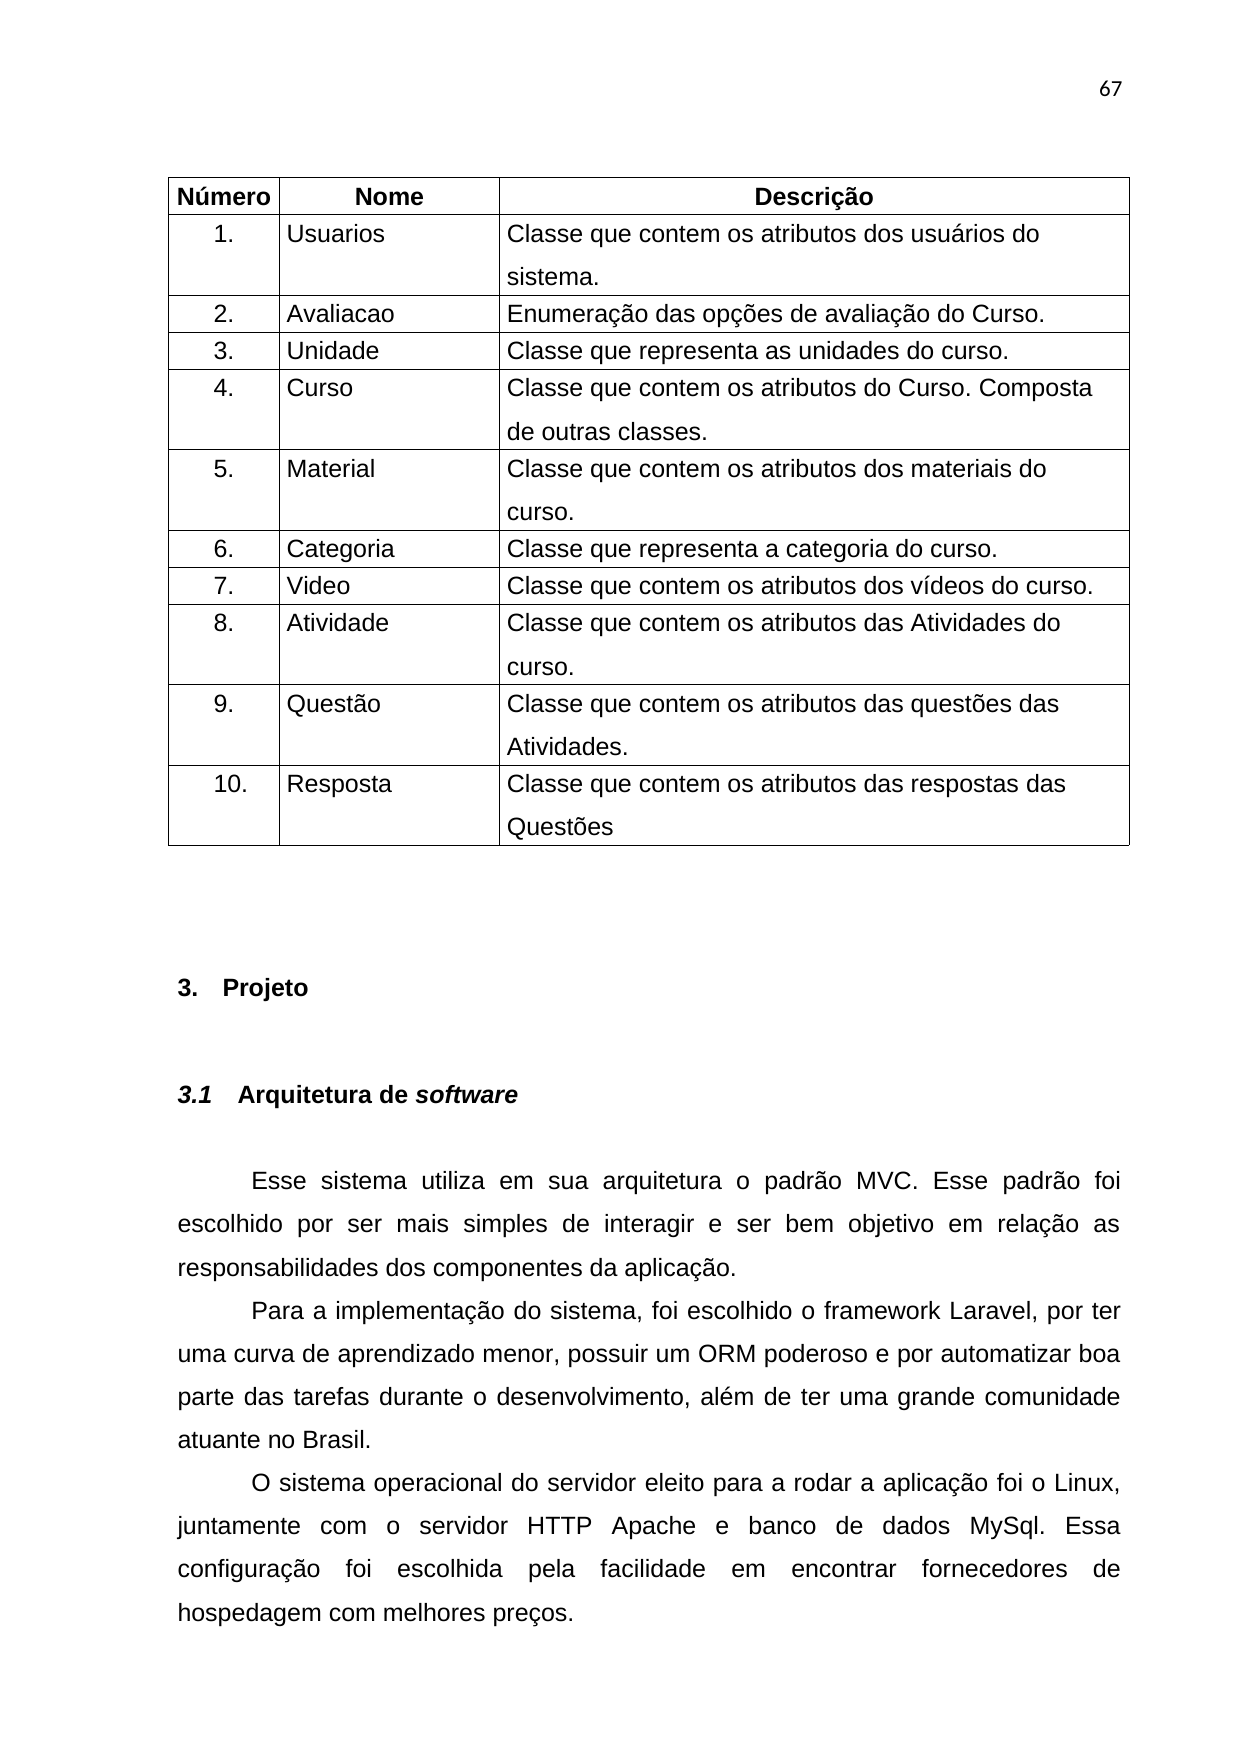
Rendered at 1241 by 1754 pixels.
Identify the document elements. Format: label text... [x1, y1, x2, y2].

table_cell Categoria [280, 531, 499, 567]
table_cell Questão [280, 685, 499, 765]
table_cell [169, 766, 279, 845]
table_cell Video [280, 568, 499, 604]
table_header Nome [280, 178, 499, 214]
table_cell Classe que representa a categoria do curso. [500, 531, 1129, 567]
table_cell Avaliacao [280, 296, 499, 332]
table_cell Classe que contem os atributos das Atividades do curso. [500, 605, 1129, 684]
table_cell Enumeração das opções de avaliação do Curso. [500, 296, 1129, 332]
text O sistema operacional do servidor eleito para a rodar a aplicação foi o Linux, juntamente com o servidor HTTP Apache e banco de dados MySql. Essa configuração foi escolhida pela facilidade em encontrar fornecedores de hospedagem com melhores preços. [177, 1468, 1122, 1626]
table_cell Curso [280, 370, 499, 449]
table_cell Resposta [280, 766, 499, 845]
table_cell [169, 296, 279, 332]
table_header Descrição [500, 178, 1129, 214]
table_cell Material [280, 450, 499, 530]
table_cell Atividade [280, 605, 499, 684]
table_cell Usuarios [280, 215, 499, 295]
table_cell Classe que contem os atributos das respostas das Questões [500, 766, 1129, 845]
table_cell [169, 605, 279, 684]
subtitle Arquitetura de software [177, 1080, 1122, 1109]
subtitle Projeto [177, 973, 1122, 1002]
table_cell [169, 333, 279, 369]
table_cell Classe que contem os atributos dos materiais do curso. [500, 450, 1129, 530]
table_cell Classe que contem os atributos das questões das Atividades. [500, 685, 1129, 765]
text Esse sistema utiliza em sua arquitetura o padrão MVC. Esse padrão foi escolhido por ser mais simples de interagir e ser bem objetivo em relação as responsabilidades dos componentes da aplicação. [177, 1166, 1122, 1281]
table_cell [169, 531, 279, 567]
table_cell Classe que contem os atributos dos usuários do sistema. [500, 215, 1129, 295]
table_cell Classe que contem os atributos do Curso. Composta de outras classes. [500, 370, 1129, 449]
table_cell [169, 370, 279, 449]
table_cell [169, 685, 279, 765]
table_cell Unidade [280, 333, 499, 369]
table_header Número [169, 178, 279, 214]
table_cell Classe que representa as unidades do curso. [500, 333, 1129, 369]
text Para a implementação do sistema, foi escolhido o framework Laravel, por ter uma curva de aprendizado menor, possuir um ORM poderoso e por automatizar boa parte das tarefas durante o desenvolvimento, além de ter uma grande comunidade atuante no Brasil. [177, 1296, 1122, 1454]
table_cell [169, 568, 279, 604]
table_cell Classe que contem os atributos dos vídeos do curso. [500, 568, 1129, 604]
table_cell [169, 450, 279, 530]
table_cell [169, 215, 279, 295]
